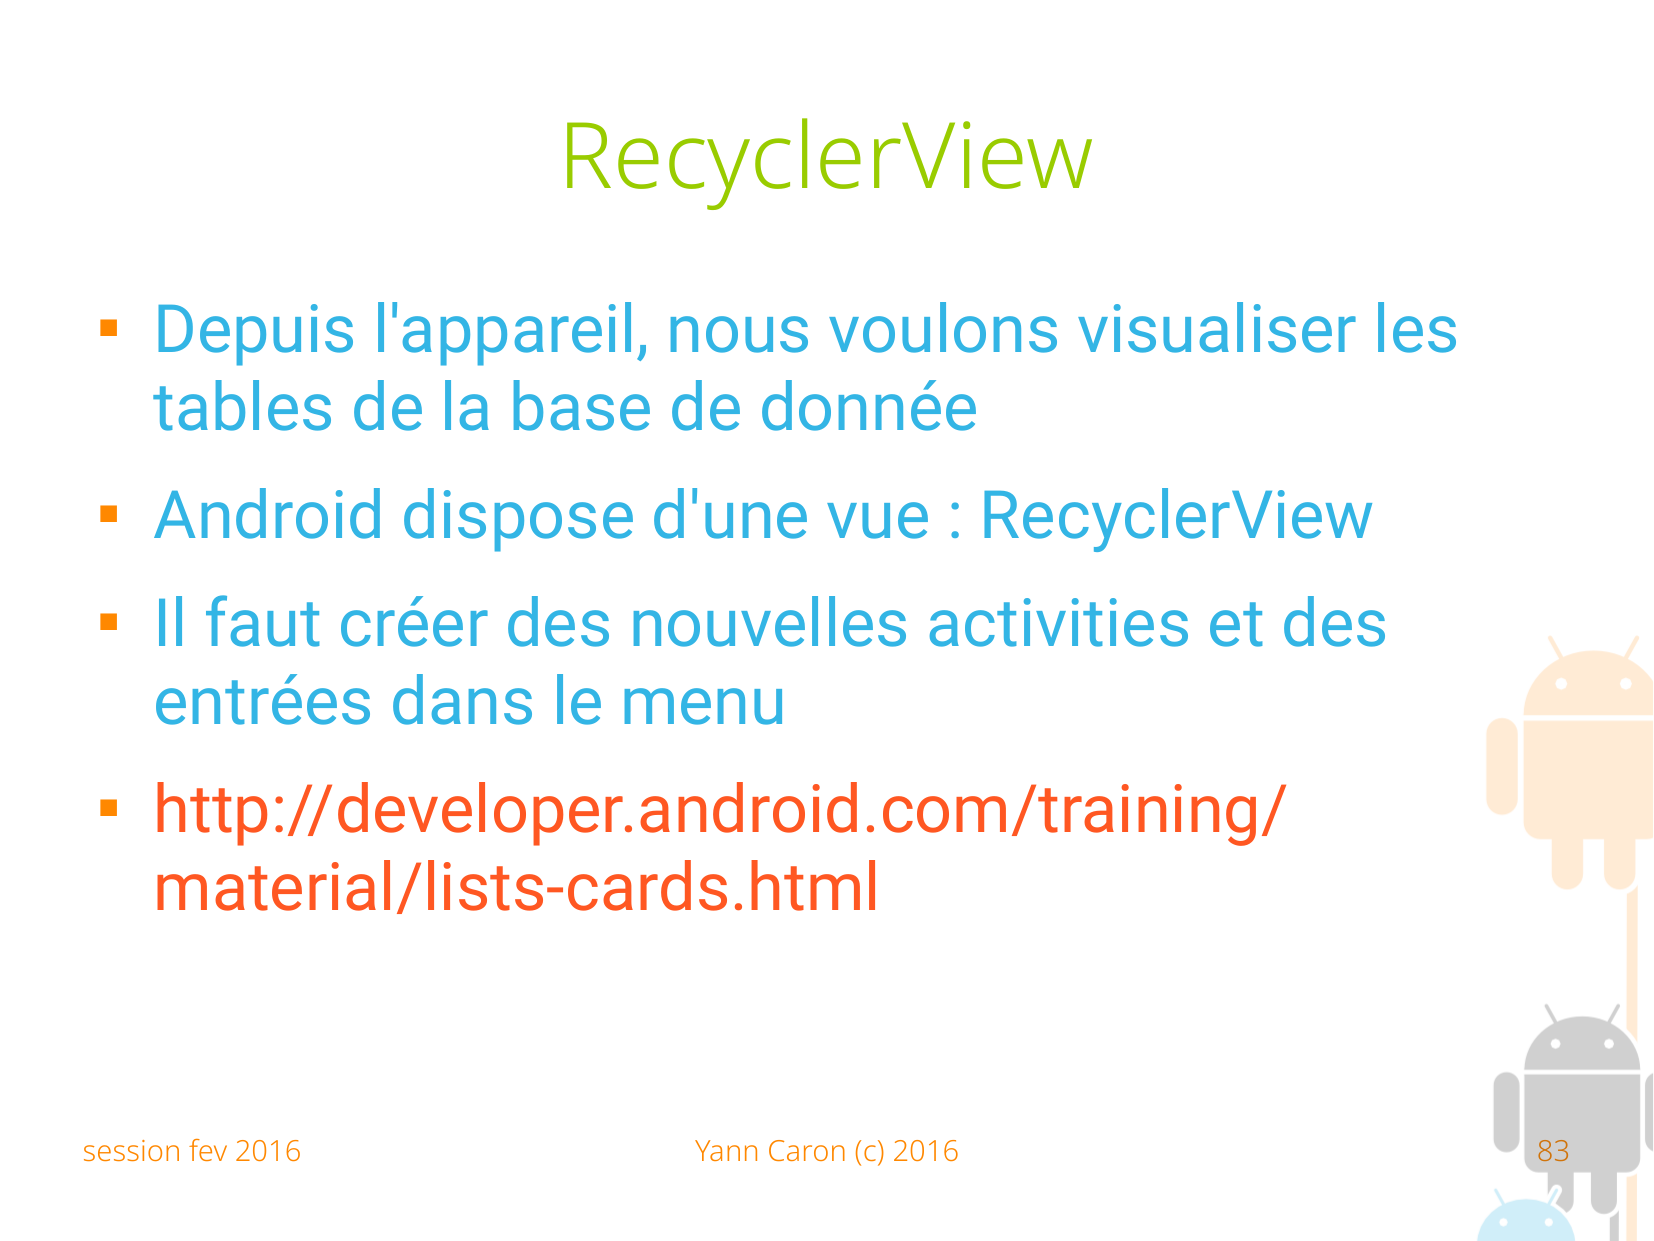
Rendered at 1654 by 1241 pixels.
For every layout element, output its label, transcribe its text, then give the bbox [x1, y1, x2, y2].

title RecyclerView [82, 49, 1571, 257]
picture [240, 423, 1654, 1241]
list Depuis l'appareil, nous voulons visualiser les tables de la base de donnée Android dispose d'une vue : RecyclerView Il faut créer des nouvelles activities et des entrées dans le menu http://developer.android.com/training/material/lists-cards.html [82, 290, 1571, 1010]
